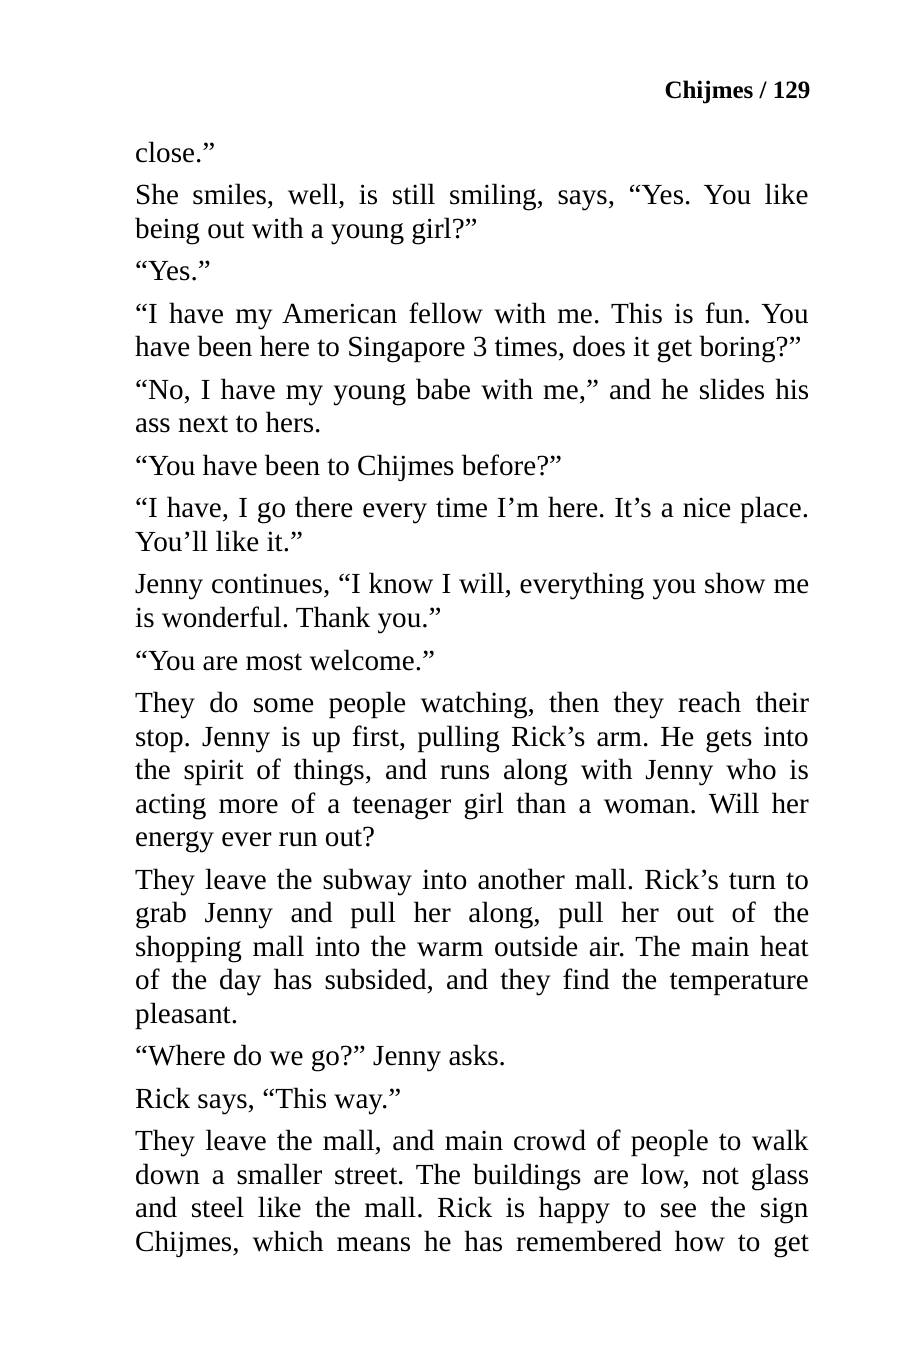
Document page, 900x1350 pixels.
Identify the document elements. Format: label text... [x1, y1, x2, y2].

text They do some people watching, then they reach their stop. Jenny is up first, pulling Rick’s arm. He gets into the spirit of things, and runs along with Jenny who is acting more of a teenager girl than a woman. Will her energy ever run out? [135, 685, 810, 853]
text They leave the mall, and main crowd of people to walk down a smaller street. The buildings are low, not glass and steel like the mall. Rick is happy to see the sign Chijmes, which means he has remembered how to get [135, 1123, 810, 1258]
text “I have my American fellow with me. This is fun. You have been here to Singapore 3 times, does it get boring?” [135, 296, 810, 363]
text “Yes.” [135, 253, 810, 287]
text Rick says, “This way.” [135, 1081, 810, 1114]
text They leave the subway into another mall. Rick’s turn to grab Jenny and pull her along, pull her out of the shopping mall into the warm outside air. The main heat of the day has subsided, and they find the temperature pleasant. [135, 862, 810, 1029]
text close.” [135, 135, 810, 168]
text “Where do we go?” Jenny asks. [135, 1038, 810, 1072]
text “You are most welcome.” [135, 643, 810, 676]
text “You have been to Chijmes before?” [135, 448, 810, 482]
text She smiles, well, is still smiling, says, “Yes. You like being out with a young girl?” [135, 177, 810, 244]
text “No, I have my young babe with me,” and he slides his ass next to hers. [135, 372, 810, 439]
text “I have, I go there every time I’m here. It’s a nice place. You’ll like it.” [135, 491, 810, 558]
text Jenny continues, “I know I will, everything you show me is wonderful. Thank you.” [135, 567, 810, 634]
